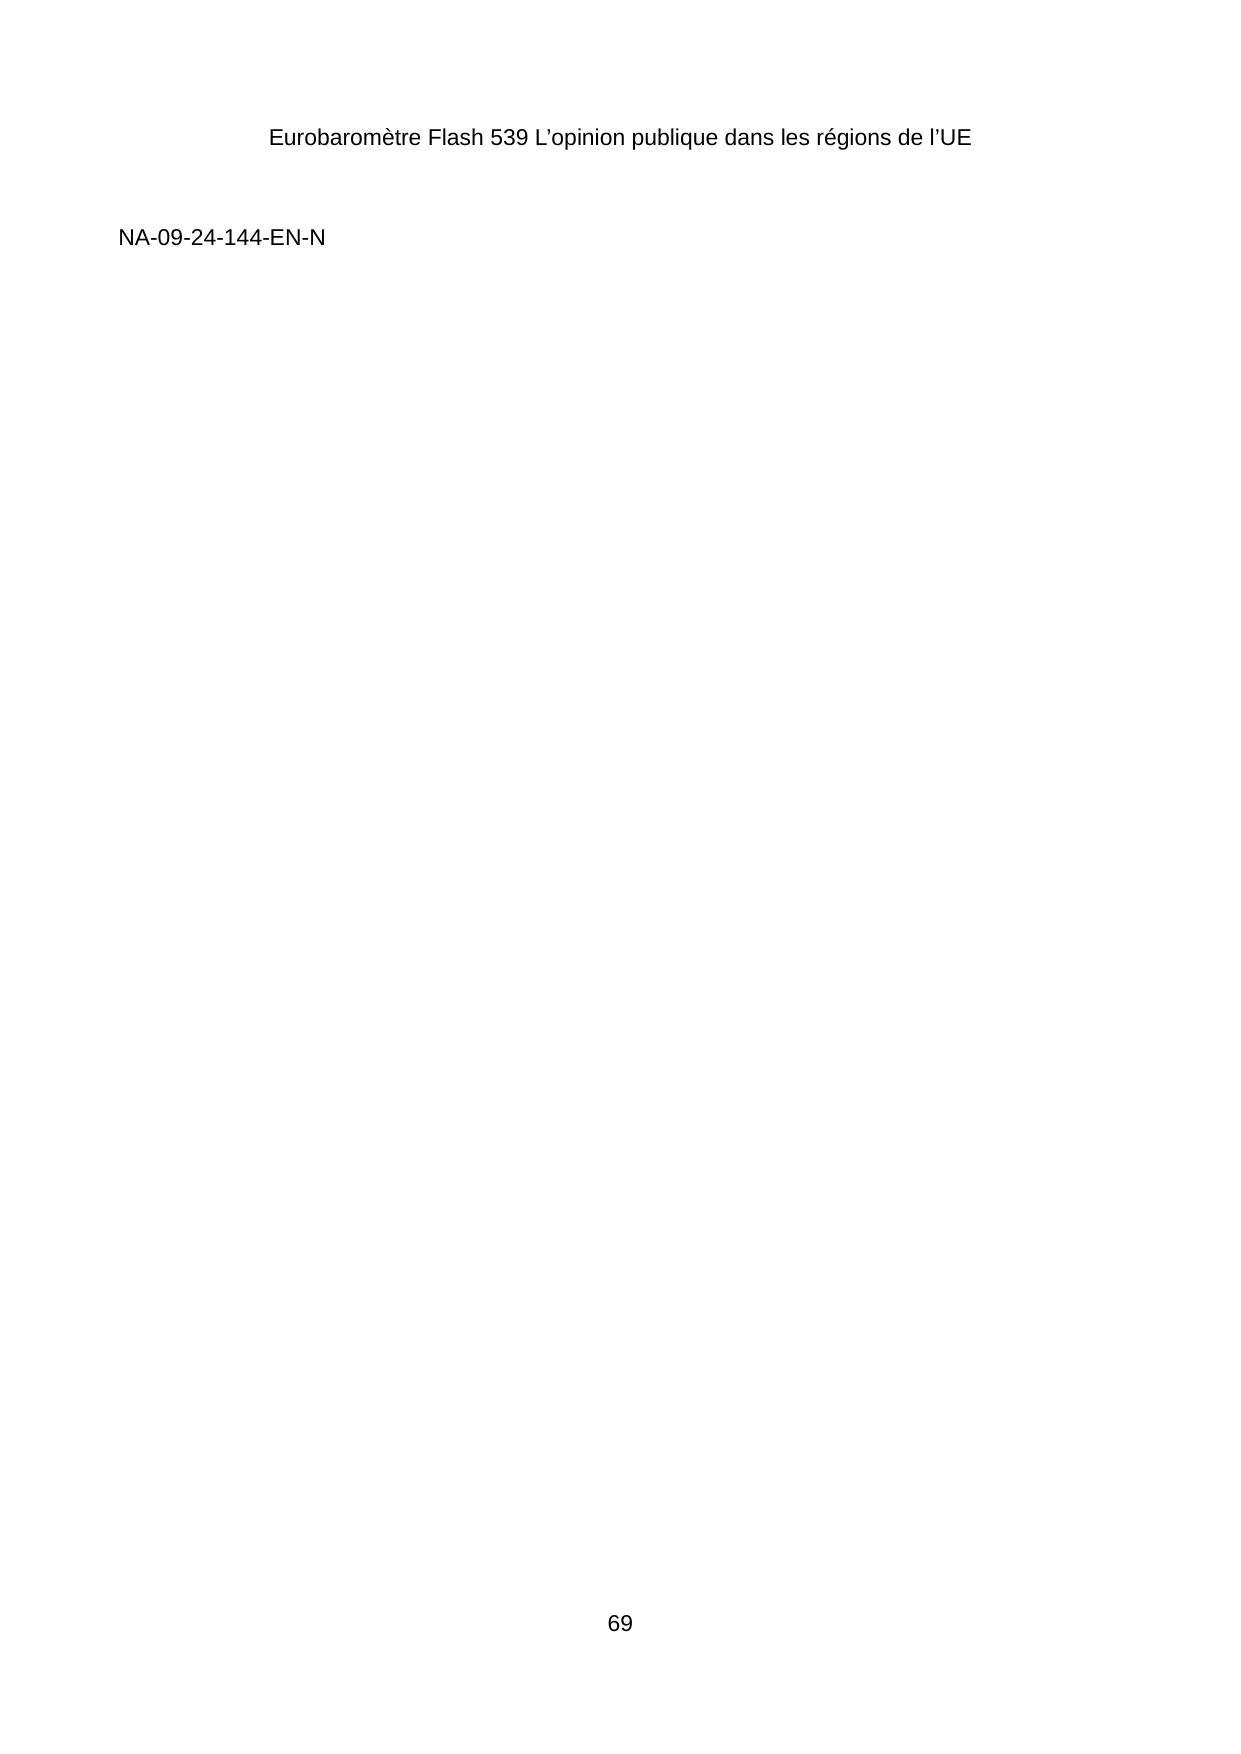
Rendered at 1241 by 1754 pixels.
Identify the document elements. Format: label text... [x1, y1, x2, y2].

text NA-09-24-144-EN-N [118, 224, 605, 250]
